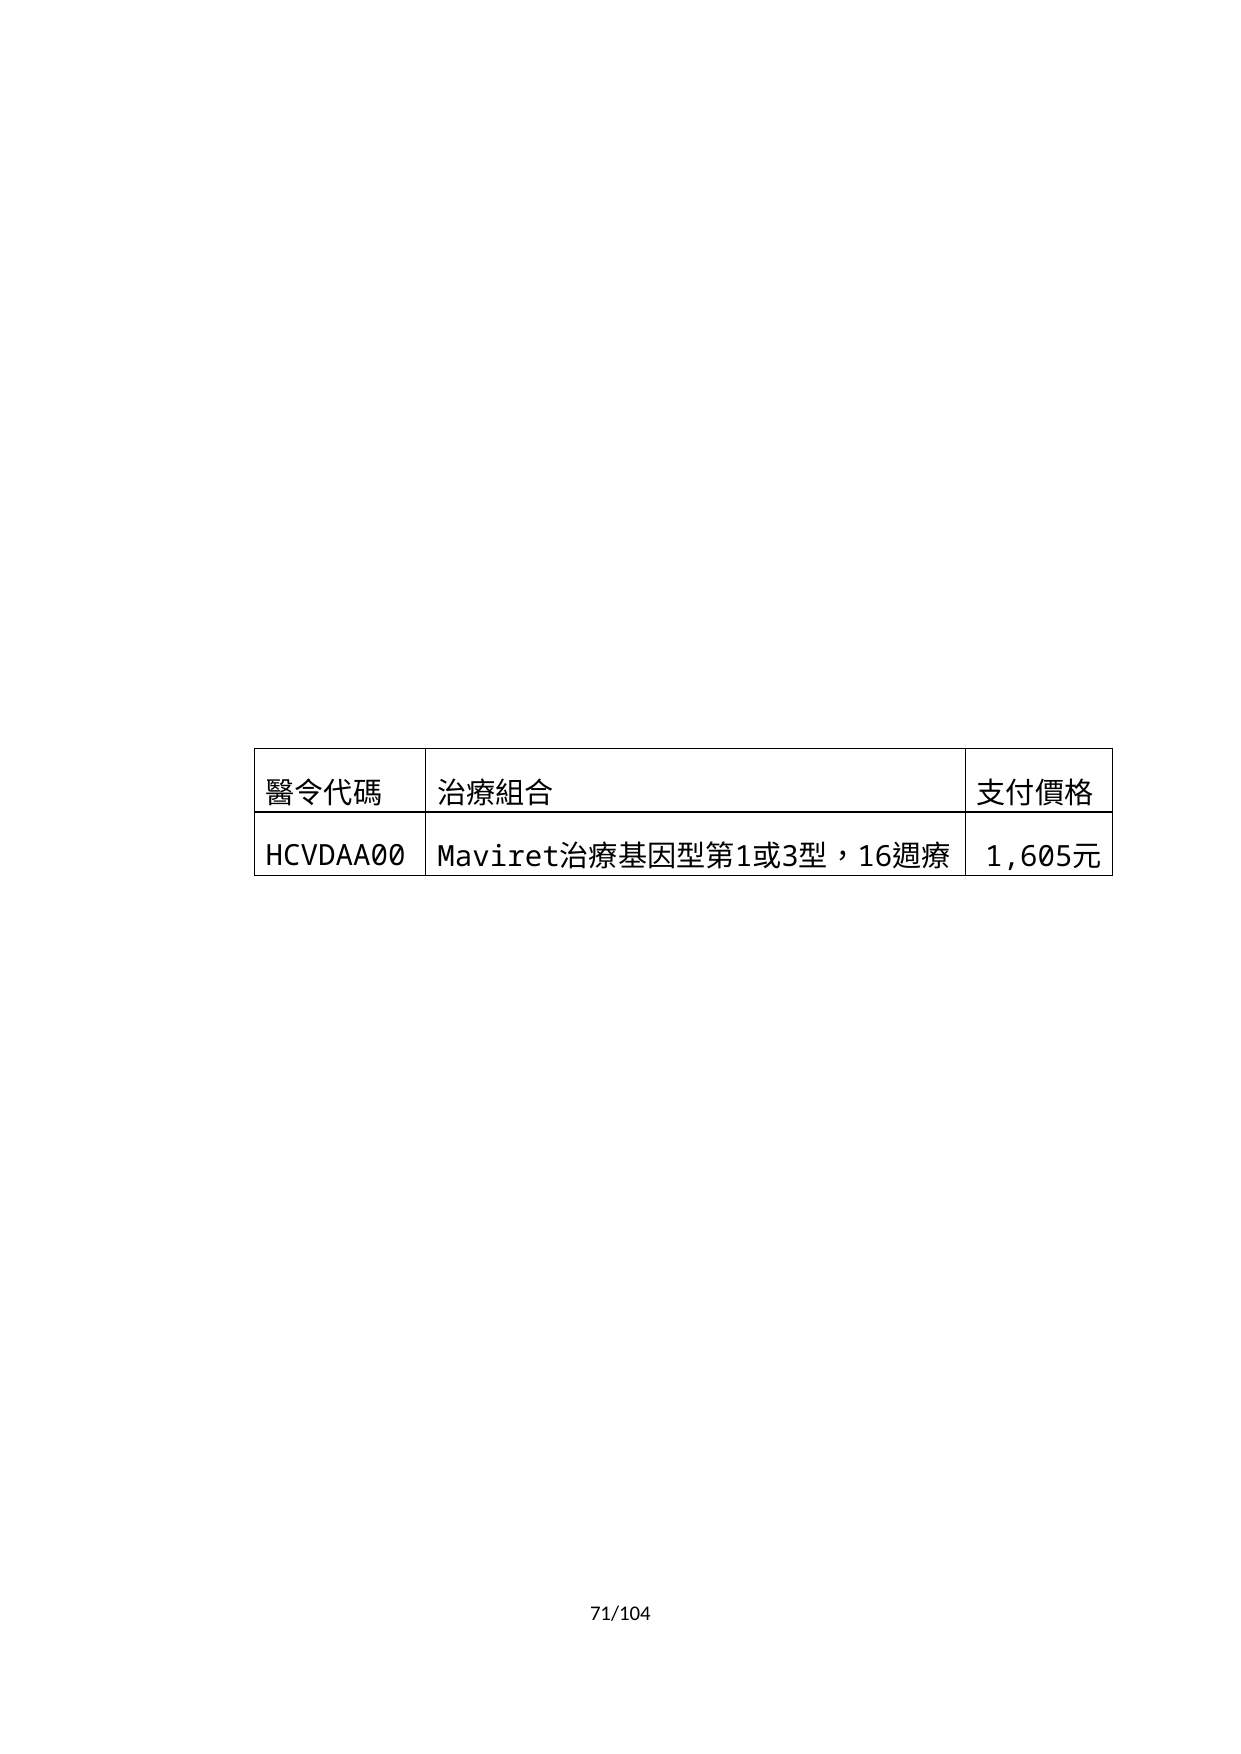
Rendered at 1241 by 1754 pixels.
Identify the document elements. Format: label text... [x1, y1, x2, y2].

table_cell 1,605元 [966, 813, 1112, 875]
table_header 治療組合 [426, 749, 965, 811]
table_cell Maviret治療基因型第1或3型，16週療 [426, 813, 965, 875]
table_header 醫令代碼 [255, 749, 425, 811]
table_cell HCVDAA00 [255, 813, 425, 875]
table_header 支付價格 [966, 749, 1112, 811]
